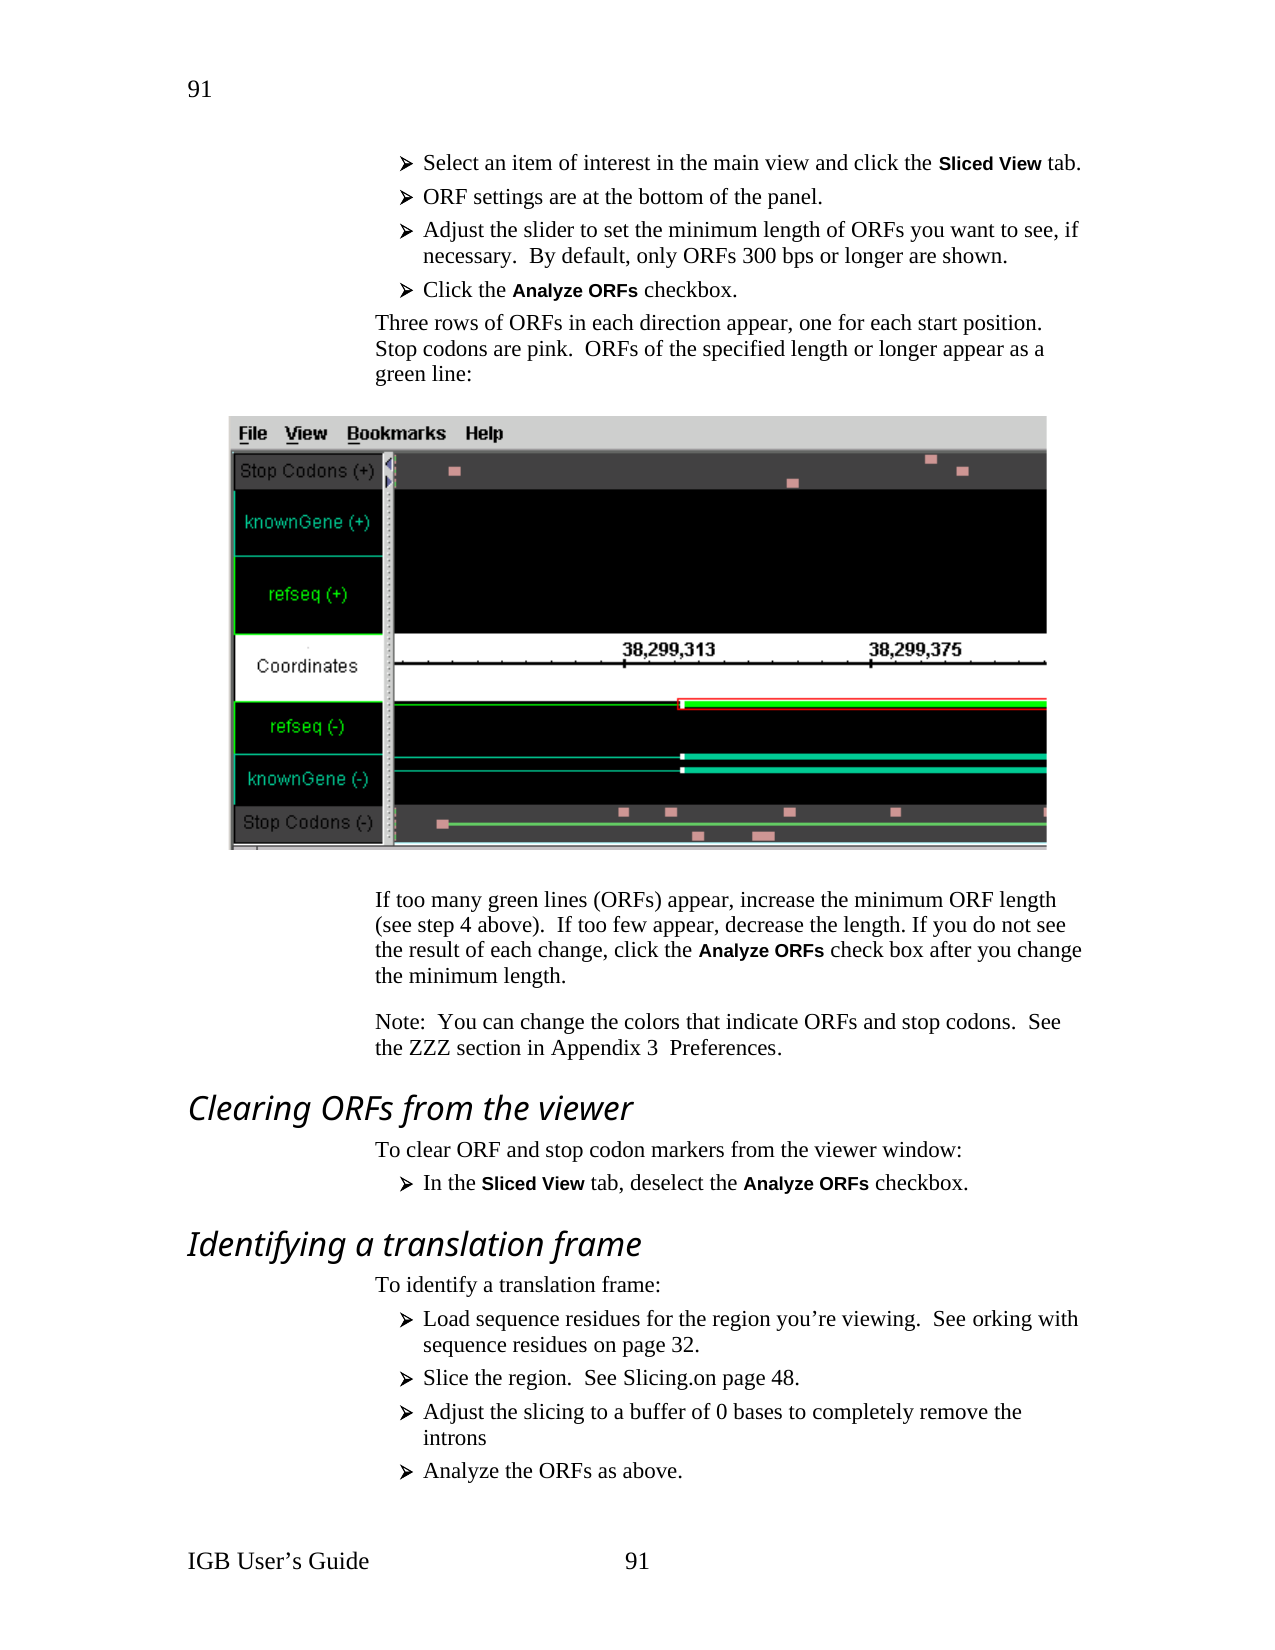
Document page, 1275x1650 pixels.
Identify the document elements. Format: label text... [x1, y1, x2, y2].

text To identify a translation frame: [375, 1272, 1087, 1298]
text To clear ORF and stop codon markers from the viewer window: [375, 1137, 1087, 1162]
subtitle Clearing ORFs from the viewer [187, 1085, 1087, 1130]
list Click the Analyze ORFs checkbox. [399, 277, 1087, 302]
list Adjust the slider to set the minimum length of ORFs you want to see, if necessary. By default, only ORFs 300 bps or longer are shown. [399, 217, 1087, 268]
text If too many green lines (ORFs) appear, increase the minimum ORF length (see step 4 above). If too few appear, decrease the length. If you do not see the result of each change, click the Analyze ORFs check box after you change the minimum length. [375, 887, 1087, 988]
list In the Sliced View tab, deselect the Analyze ORFs checkbox. [399, 1170, 1087, 1196]
list ORF settings are at the bottom of the panel. [399, 184, 1087, 209]
text Three rows of ORFs in each direction appear, one for each start position. Stop codons are pink. ORFs of the specified length or longer appear as a green line: [375, 310, 1087, 387]
list Adjust the slicing to a buffer of 0 bases to completely remove the introns [399, 1399, 1087, 1450]
subtitle Identifying a translation frame [187, 1221, 1087, 1266]
list Load sequence residues for the region you’re viewing. See orking with sequence residues on page 32. [399, 1306, 1087, 1357]
text Note: You can change the colors that indicate ORFs and stop codons. See the ZZZ section in Appendix 3 Preferences. [375, 1009, 1087, 1060]
list Slice the region. See Slicing.on page 48. [399, 1365, 1087, 1391]
picture [228, 416, 1047, 850]
list Analyze the ORFs as above. [399, 1458, 1087, 1484]
list Select an item of interest in the main view and click the Sliced View tab. [399, 150, 1087, 175]
